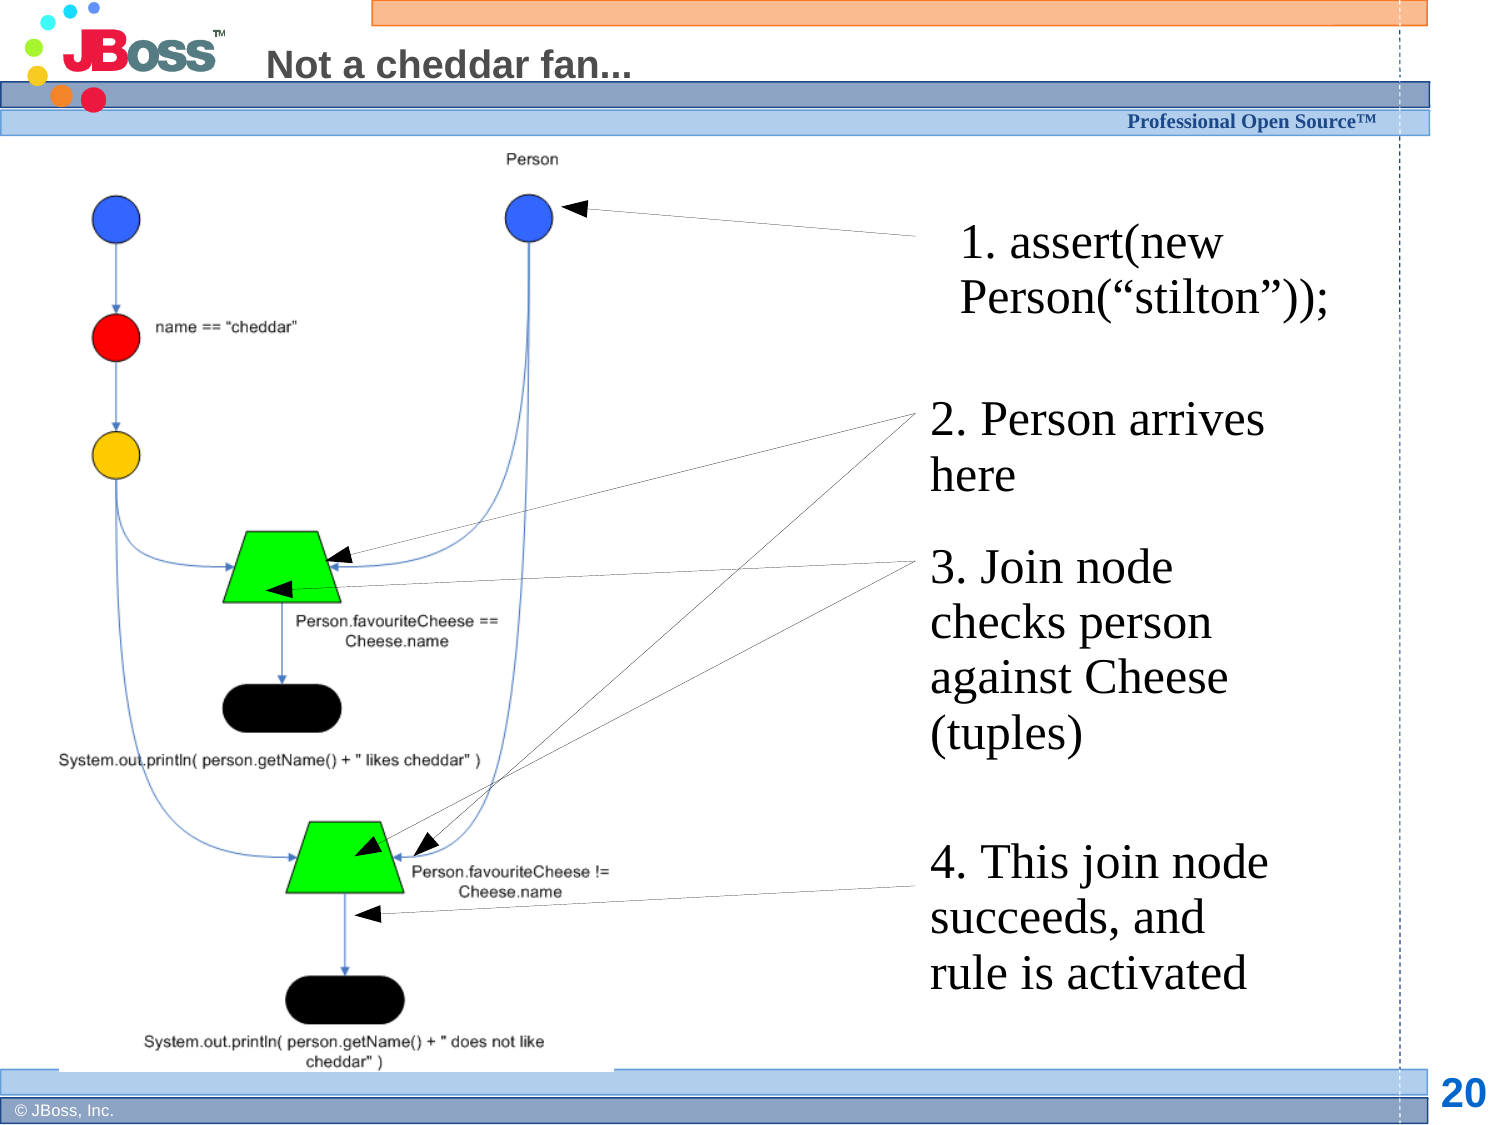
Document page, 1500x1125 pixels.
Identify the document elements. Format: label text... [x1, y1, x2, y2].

text_box 4. This join node succeeds, and rule is activated [915, 826, 1300, 1011]
picture [507, 681, 614, 775]
text_box 3. Join node checks person against Cheese (tuples) [915, 531, 1329, 772]
text_box 1. assert(new Person(“stilton”)); [944, 206, 1388, 335]
title Not a cheddar fan... [265, 0, 1500, 148]
text_box 2. Person arrives here [915, 383, 1359, 512]
picture [59, 147, 614, 1072]
